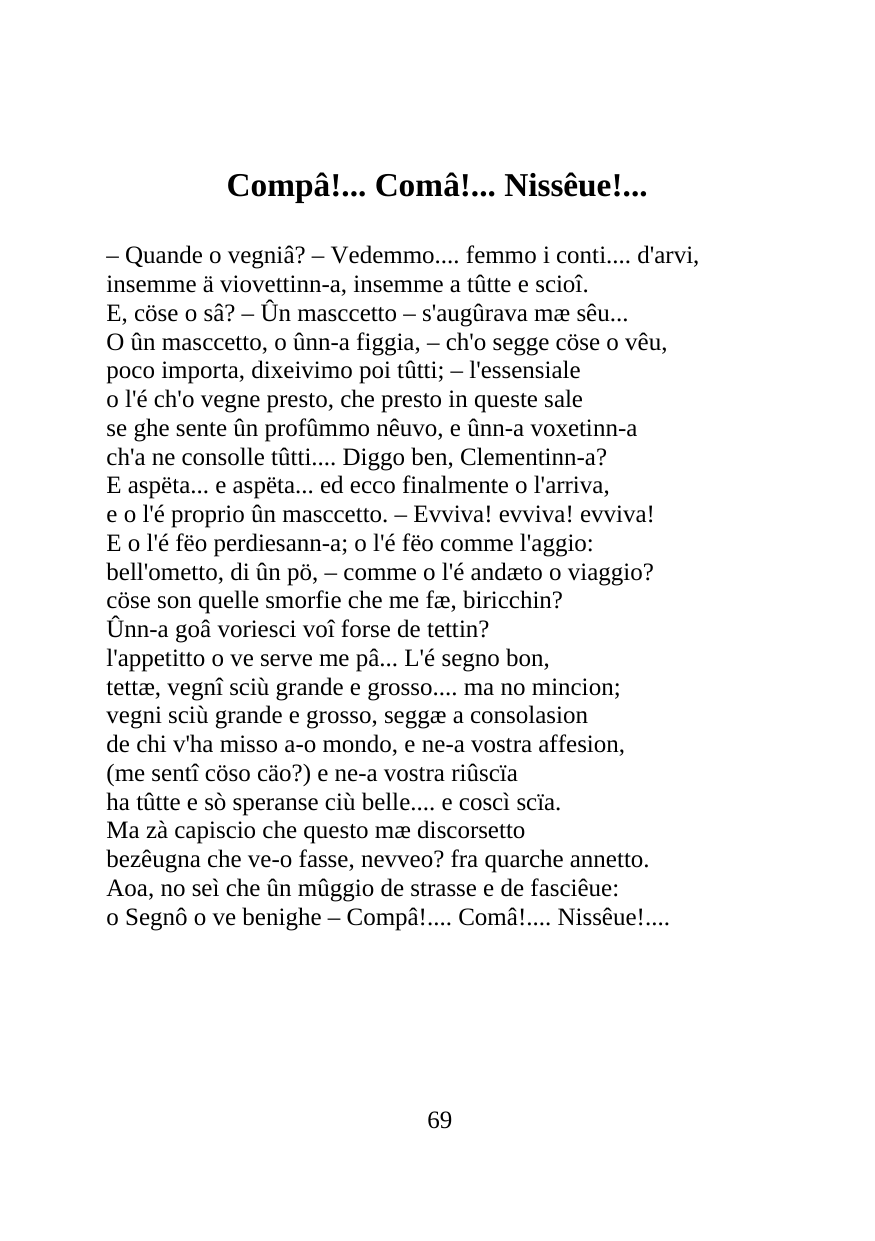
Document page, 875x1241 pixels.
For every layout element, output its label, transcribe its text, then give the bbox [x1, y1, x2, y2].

text – Quande o vegniâ? – Vedemmo.... femmo i conti.... d'arvi, insemme ä viovettinn-a, insemme a tûtte e scioî. E, cöse o sâ? – Ûn masccetto – s'augûrava mæ sêu... O ûn masccetto, o ûnn-a figgia, – ch'o segge cöse o vêu, poco importa, dixeivimo poi tûtti; – l'essensiale o l'é ch'o vegne presto, che presto in queste sale se ghe sente ûn profûmmo nêuvo, e ûnn-a voxetinn-a ch'a ne consolle tûtti.... Diggo ben, Clementinn-a? E aspëta... e aspëta... ed ecco finalmente o l'arriva, e o l'é proprio ûn masccetto. – Evviva! evviva! evviva! E o l'é fëo perdiesann-a; o l'é fëo comme l'aggio: bell'ometto, di ûn pö, – comme o l'é andæto o viaggio? cöse son quelle smorfie che me fæ, biricchin? Ûnn-a goâ voriesci voî forse de tettin? l'appetitto o ve serve me pâ... L'é segno bon, tettæ, vegnî sciù grande e grosso.... ma no mincion; vegni sciù grande e grosso, seggæ a consolasion de chi v'ha misso a-o mondo, e ne-a vostra affesion, (me sentî cöso cäo?) e ne-a vostra riûscïa ha tûtte e sò speranse ciù belle.... e coscì scïa. Ma zà capiscio che questo mæ discorsetto bezêugna che ve-o fasse, nevveo? fra quarche annetto. Aoa, no seì che ûn mûggio de strasse e de fasciêue: o Segnô o ve benighe – Compâ!.... Comâ!.... Nissêue!.... [106, 241, 771, 931]
subtitle Compâ!... Comâ!... Nissêue!... [106, 165, 768, 203]
